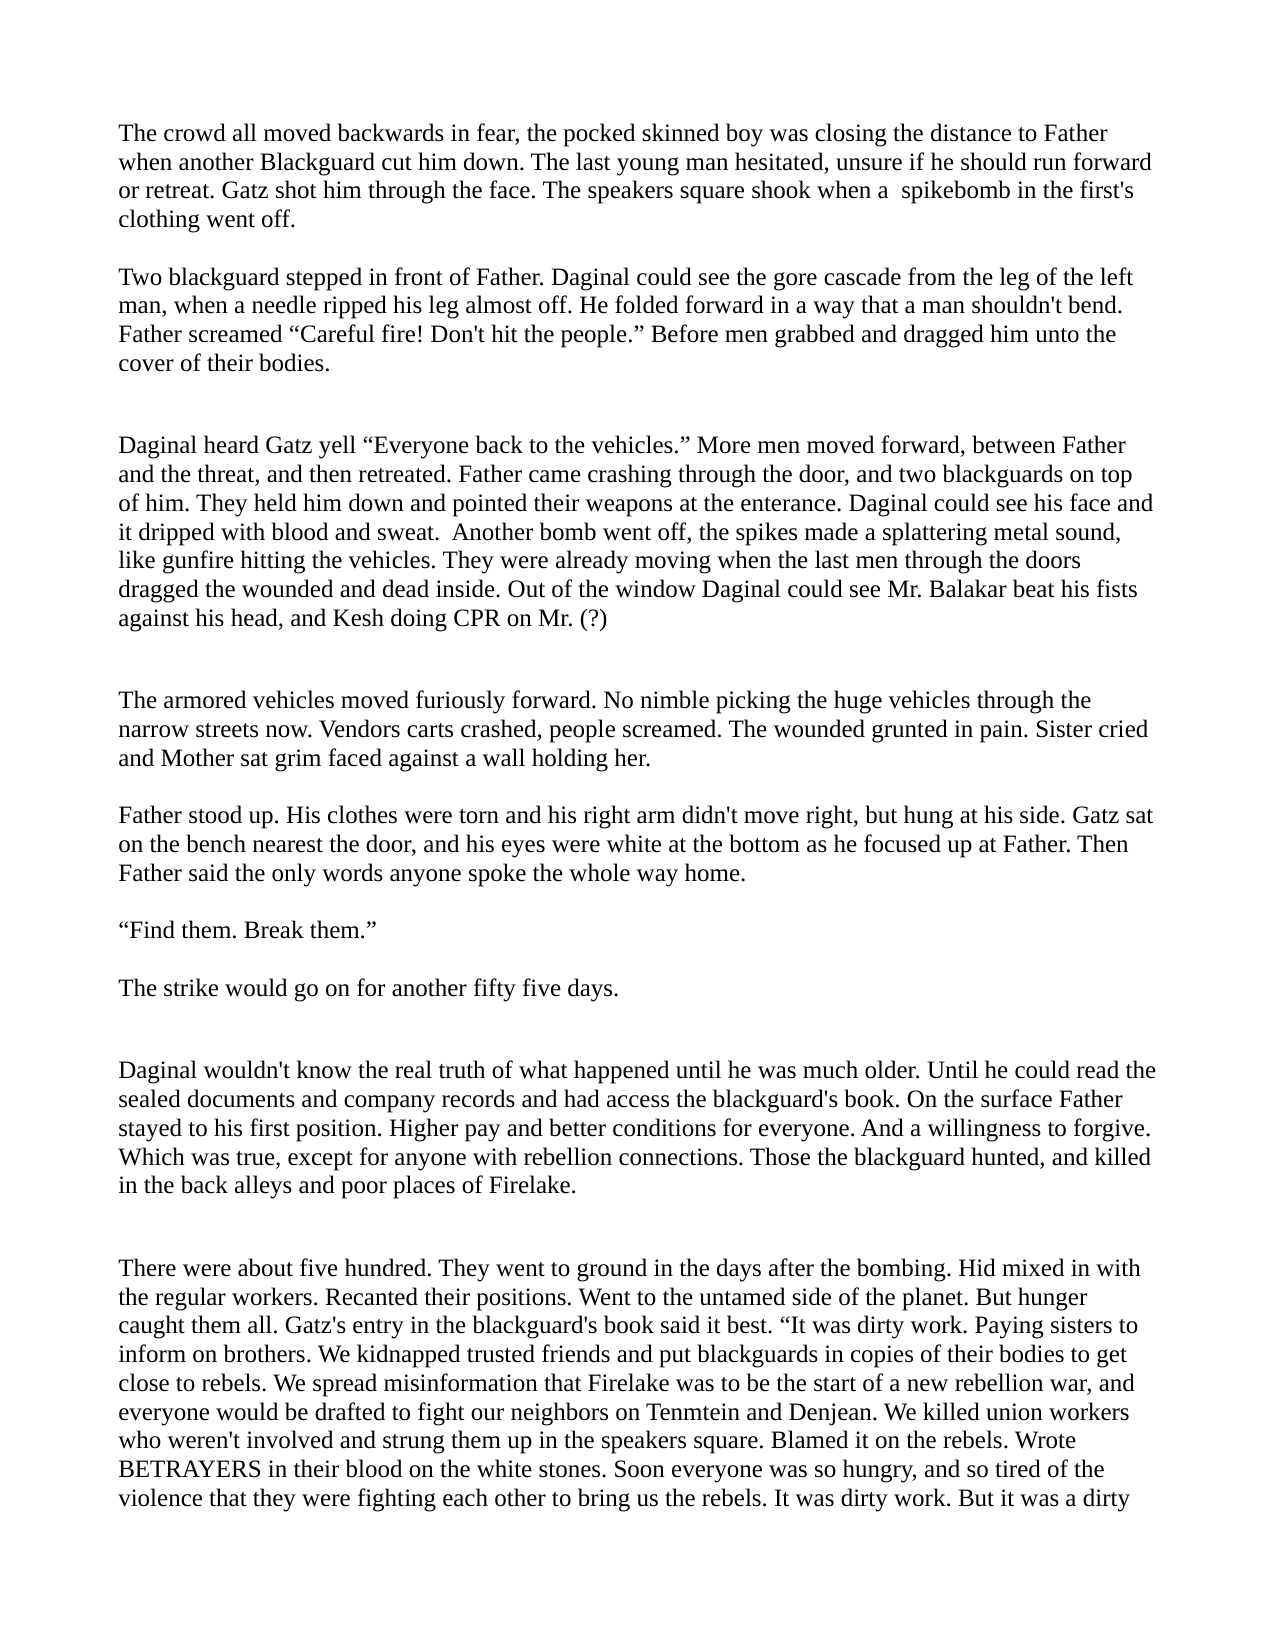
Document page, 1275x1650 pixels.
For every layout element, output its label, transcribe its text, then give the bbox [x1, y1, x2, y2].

text The crowd all moved backwards in fear, the pocked skinned boy was closing the distance to Father when another Blackguard cut him down. The last young man hesitated, unsure if he should run forward or retreat. Gatz shot him through the face. The speakers square shook when a spikebomb in the first's clothing went off. Two blackguard stepped in front of Father. Daginal could see the gore cascade from the leg of the left man, when a needle ripped his leg almost off. He folded forward in a way that a man shouldn't bend. Father screamed “Careful fire! Don't hit the people.” Before men grabbed and dragged him unto the cover of their bodies. [118, 118, 1157, 377]
text Daginal heard Gatz yell “Everyone back to the vehicles.” More men moved forward, between Father and the threat, and then retreated. Father came crashing through the door, and two blackguards on top of him. They held him down and pointed their weapons at the enterance. Daginal could see his face and it dripped with blood and sweat. Another bomb went off, the spikes made a splattering metal sound, like gunfire hitting the vehicles. They were already moving when the last men through the doors dragged the wounded and dead inside. Out of the window Daginal could see Mr. Balakar beat his fists against his head, and Kesh doing CPR on Mr. (?) [118, 431, 1157, 632]
text Daginal wouldn't know the real truth of what happened until he was much older. Until he could read the sealed documents and company records and had access the blackguard's book. On the surface Father stayed to his first position. Higher pay and better conditions for everyone. And a willingness to forgive. Which was true, except for anyone with rebellion connections. Those the blackguard hunted, and killed in the back alleys and poor places of Firelake. [118, 1056, 1157, 1199]
text There were about five hundred. They went to ground in the days after the bombing. Hid mixed in with the regular workers. Recanted their positions. Went to the untamed side of the planet. But hunger caught them all. Gatz's entry in the blackguard's book said it best. “It was dirty work. Paying sisters to inform on brothers. We kidnapped trusted friends and put blackguards in copies of their bodies to get close to rebels. We spread misinformation that Firelake was to be the start of a new rebellion war, and everyone would be drafted to fight our neighbors on Tenmtein and Denjean. We killed union workers who weren't involved and strung them up in the speakers square. Blamed it on the rebels. Wrote BETRAYERS in their blood on the white stones. Soon everyone was so hungry, and so tired of the violence that they were fighting each other to bring us the rebels. It was dirty work. But it was a dirty [118, 1253, 1157, 1512]
text The armored vehicles moved furiously forward. No nimble picking the huge vehicles through the narrow streets now. Vendors carts crashed, people screamed. The wounded grunted in pain. Sister cried and Mother sat grim faced against a wall holding her. Father stood up. His clothes were torn and his right arm didn't move right, but hung at his side. Gatz sat on the bench nearest the door, and his eyes were white at the bottom as he focused up at Father. Then Father said the only words anyone spoke the whole way home. “Find them. Break them.” The strike would go on for another fifty five days. [118, 686, 1157, 1002]
